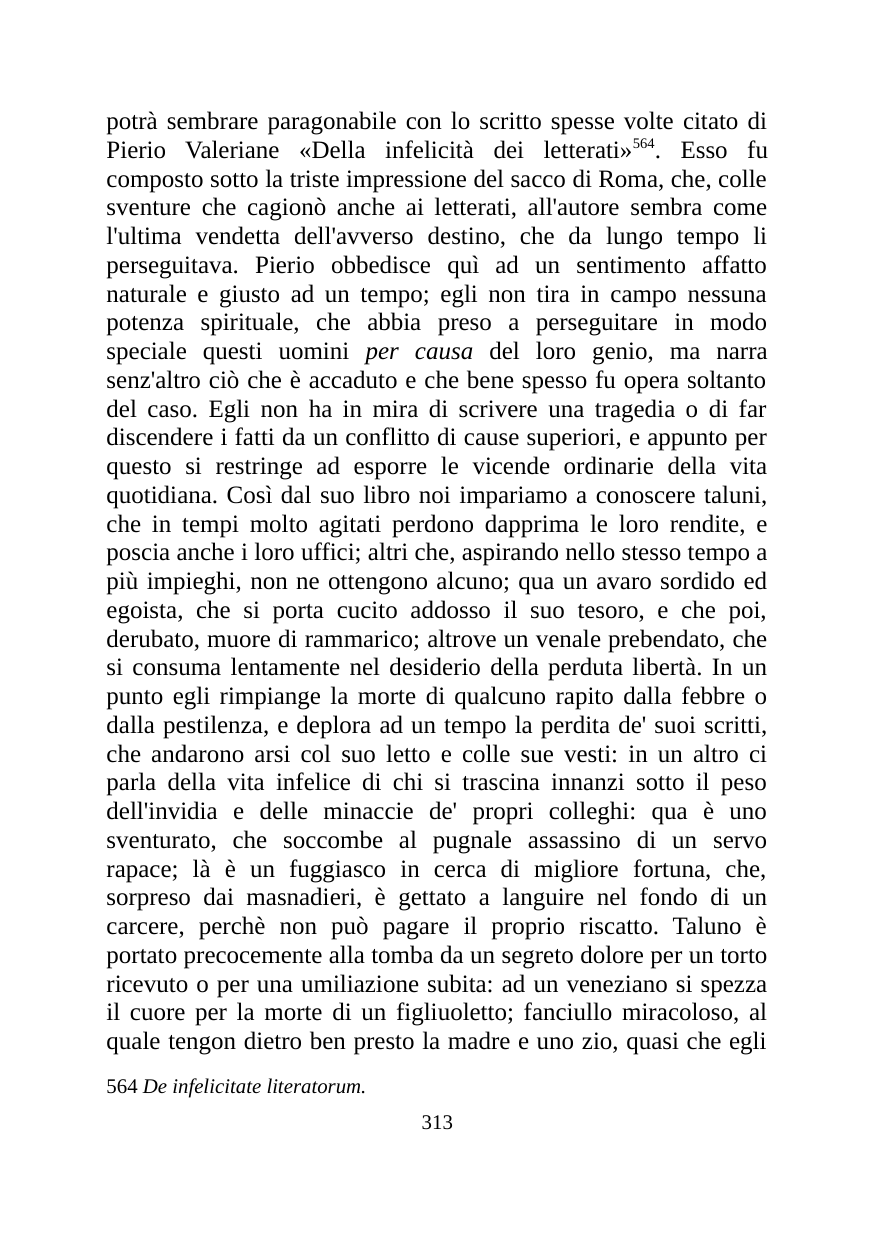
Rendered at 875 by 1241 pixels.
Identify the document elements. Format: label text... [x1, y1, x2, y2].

text potrà sembrare paragonabile con lo scritto spesse volte citato di Pierio Valeriane «Della infelicità dei letterati». Esso fu composto sotto la triste impressione del sacco di Roma, che, colle sventure che cagionò anche ai letterati, all'autore sembra come l'ultima vendetta dell'avverso destino, che da lungo tempo li perseguitava. Pierio obbedisce quì ad un sentimento affatto naturale e giusto ad un tempo; egli non tira in campo nessuna potenza spirituale, che abbia preso a perseguitare in modo speciale questi uomini per causa del loro genio, ma narra senz'altro ciò che è accaduto e che bene spesso fu opera soltanto del caso. Egli non ha in mira di scrivere una tragedia o di far discendere i fatti da un conflitto di cause superiori, e appunto per questo si restringe ad esporre le vicende ordinarie della vita quotidiana. Così dal suo libro noi impariamo a conoscere taluni, che in tempi molto agitati perdono dapprima le loro rendite, e poscia anche i loro uffici; altri che, aspirando nello stesso tempo a più impieghi, non ne ottengono alcuno; qua un avaro sordido ed egoista, che si porta cucito addosso il suo tesoro, e che poi, derubato, muore di rammarico; altrove un venale prebendato, che si consuma lentamente nel desiderio della perduta libertà. In un punto egli rimpiange la morte di qualcuno rapito dalla febbre o dalla pestilenza, e deplora ad un tempo la perdita de' suoi scritti, che andarono arsi col suo letto e colle sue vesti: in un altro ci parla della vita infelice di chi si trascina innanzi sotto il peso dell'invidia e delle minaccie de' propri colleghi: qua è uno sventurato, che soccombe al pugnale assassino di un servo rapace; là è un fuggiasco in cerca di migliore fortuna, che, sorpreso dai masnadieri, è gettato a languire nel fondo di un carcere, perchè non può pagare il proprio riscatto. Taluno è portato precocemente alla tomba da un segreto dolore per un torto ricevuto o per una umiliazione subita: ad un veneziano si spezza il cuore per la morte di un figliuoletto; fanciullo miracoloso, al quale tengon dietro ben presto la madre e uno zio, quasi che egli [106, 106, 768, 1055]
text De infelicitate literatorum. [106, 1074, 768, 1098]
